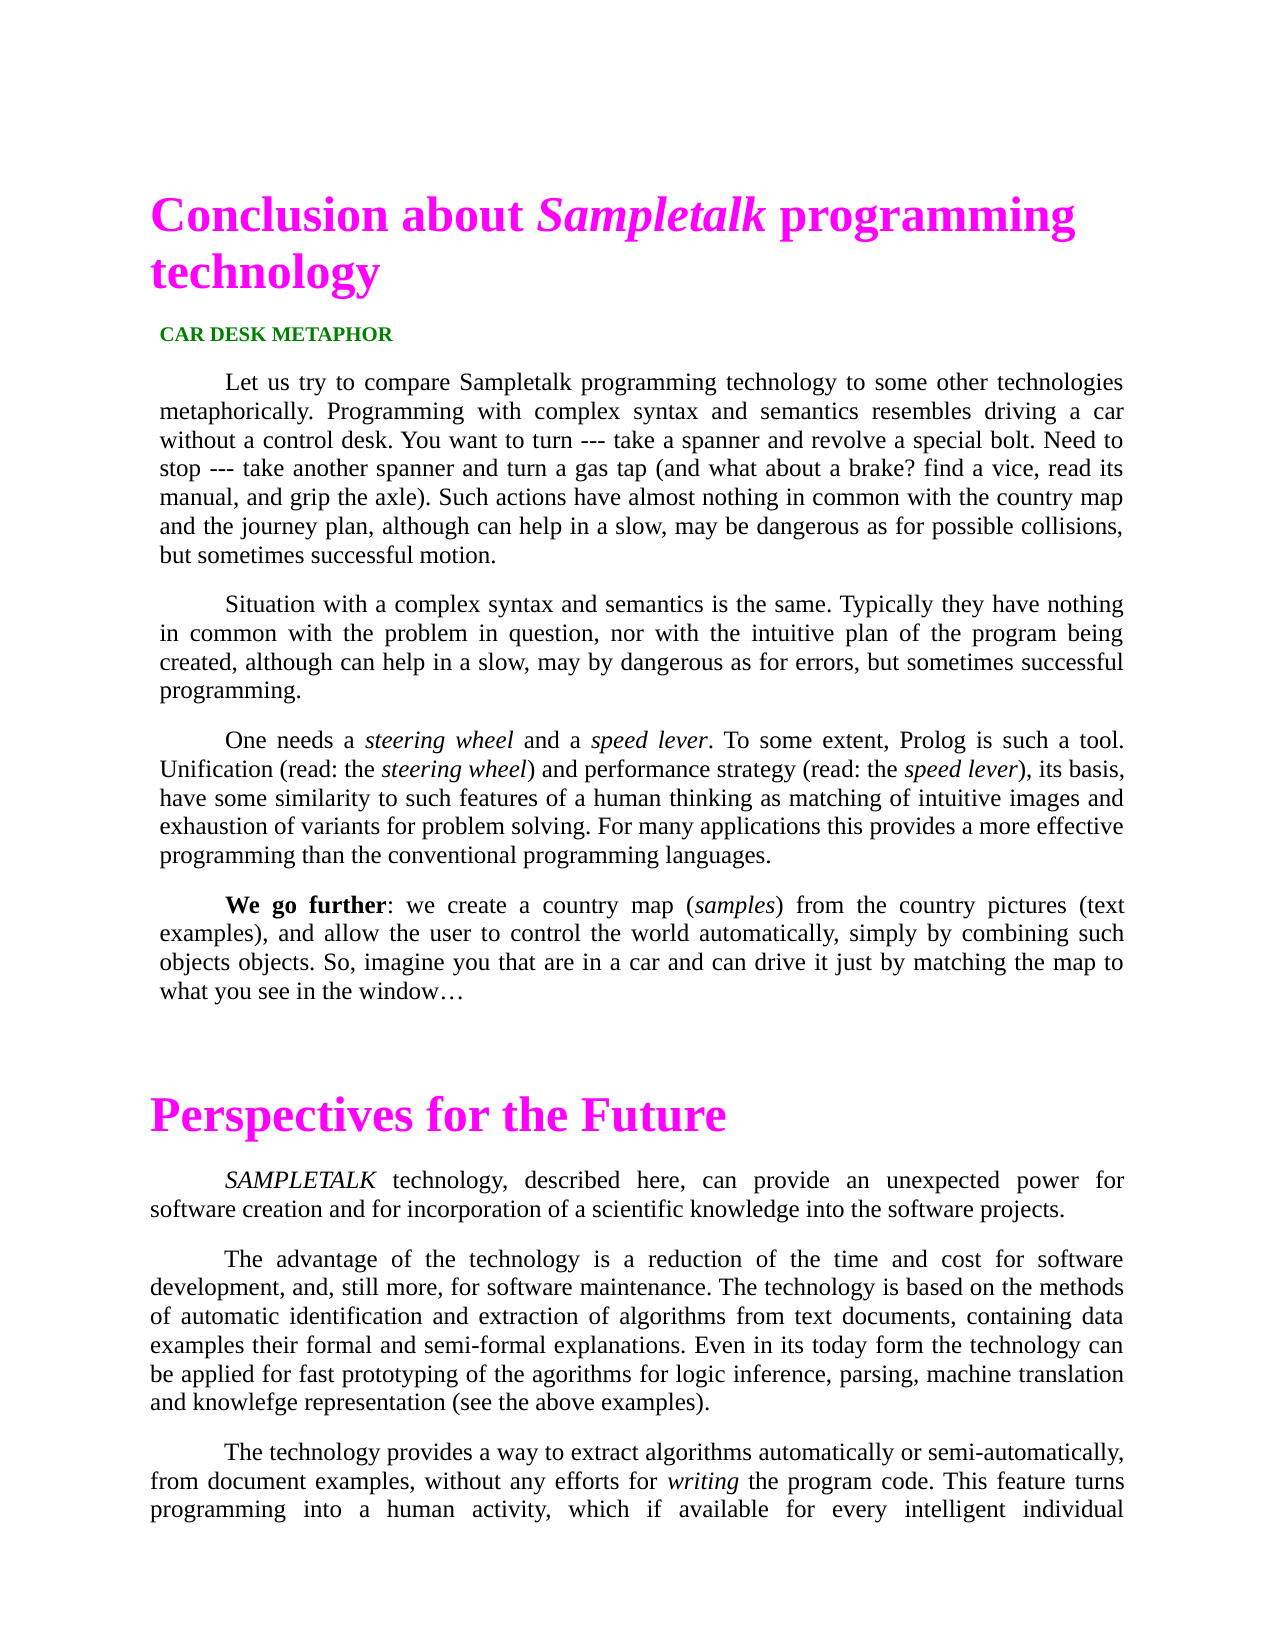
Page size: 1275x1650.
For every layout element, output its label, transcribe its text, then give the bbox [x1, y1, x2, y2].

subtitle Conclusion about Sampletalk programming technology [150, 184, 1125, 299]
text SAMPLETALK technology, described here, can provide an unexpected power for software creation and for incorporation of a scientific knowledge into the software projects. [150, 1165, 1125, 1223]
text The advantage of the technology is a reduction of the time and cost for software development, and, still more, for software maintenance. The technology is based on the methods of automatic identification and extraction of algorithms from text documents, containing data examples their formal and semi-formal explanations. Even in its today form the technology can be applied for fast prototyping of the agorithms for logic inference, parsing, machine translation and knowlefge representation (see the above examples). [150, 1244, 1125, 1416]
subtitle Perspectives for the Future [150, 1085, 1125, 1142]
text Let us try to compare Sampletalk programming technology to some other technologies metaphorically. Programming with complex syntax and semantics resembles driving a car without a control desk. You want to turn --- take a spanner and revolve a special bolt. Need to stop --- take another spanner and turn a gas tap (and what about a brake? find a vice, read its manual, and grip the axle). Such actions have almost nothing in common with the country map and the journey plan, although can help in a slow, may be dangerous as for possible collisions, but sometimes successful motion. [150, 367, 1125, 568]
text Situation with a complex syntax and semantics is the same. Typically they have nothing in common with the problem in question, nor with the intuitive plan of the program being created, although can help in a slow, may by dangerous as for errors, but sometimes successful programming. [150, 589, 1125, 704]
text CAR DESK METAPHOR [159, 322, 1125, 346]
text The technology provides a way to extract algorithms automatically or semi-automatically, from document examples, without any efforts for writing the program code. This feature turns programming into a human activity, which if available for every intelligent individual [150, 1437, 1125, 1523]
text One needs a steering wheel and a speed lever. To some extent, Prolog is such a tool. Unification (read: the steering wheel) and performance strategy (read: the speed lever), its basis, have some similarity to such features of a human thinking as matching of intuitive images and exhaustion of variants for problem solving. For many applications this provides a more effective programming than the conventional programming languages. [150, 725, 1125, 869]
text We go further: we create a country map (samples) from the country pictures (text examples), and allow the user to control the world automatically, simply by combining such objects objects. So, imagine you that are in a car and can drive it just by matching the map to what you see in the window… [150, 890, 1125, 1005]
